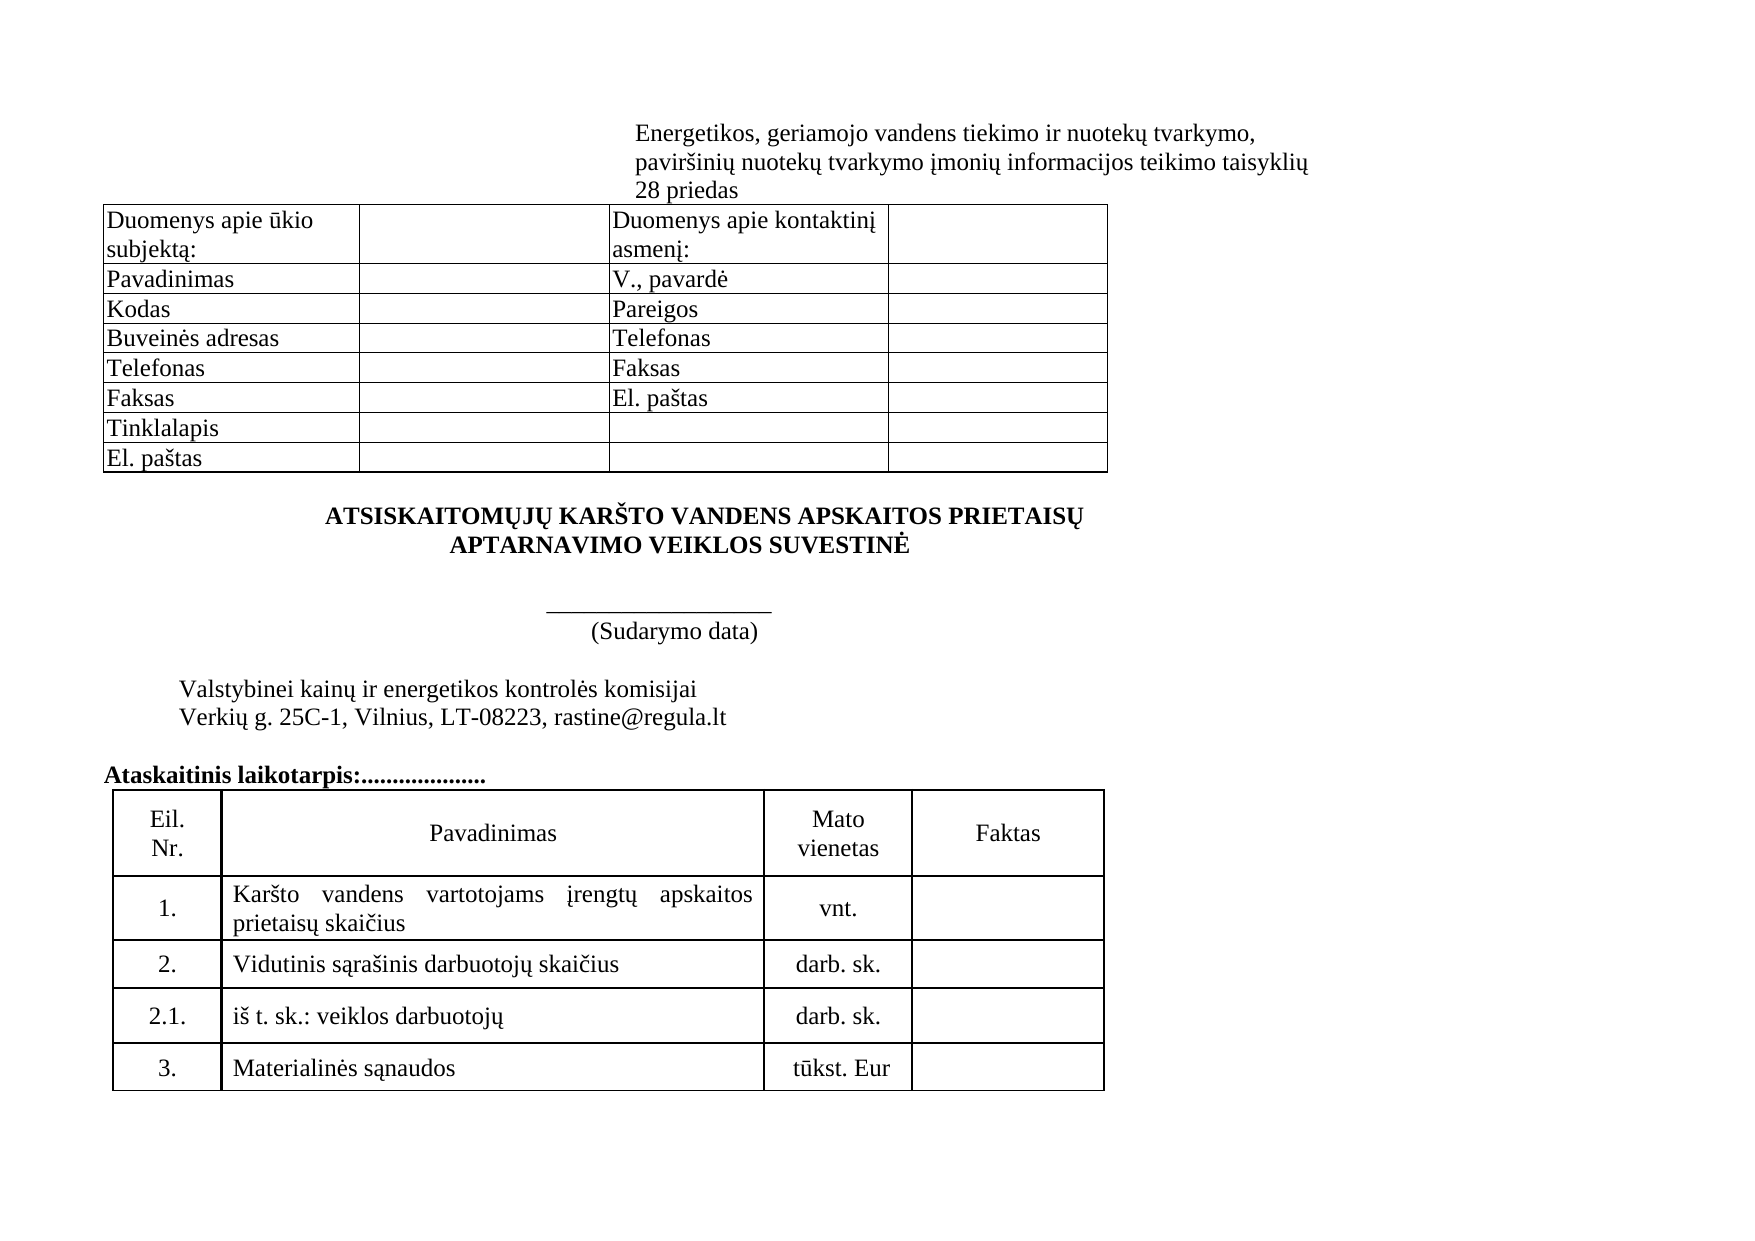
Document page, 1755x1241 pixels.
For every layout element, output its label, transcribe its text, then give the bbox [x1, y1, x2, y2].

table_cell [889, 324, 1107, 352]
table_cell [360, 443, 609, 471]
table_cell [889, 294, 1107, 322]
table_header [889, 205, 1107, 263]
table_cell Buveinės adresas [104, 324, 359, 352]
table_cell [889, 413, 1107, 442]
table_cell iš t. sk.: veiklos darbuotojų [223, 989, 763, 1042]
table_cell Tinklalapis [104, 413, 359, 442]
table_cell [913, 1044, 1103, 1090]
text APTARNAVIMO VEIKLOS SUVESTINĖ [369, 530, 1683, 559]
table_cell [889, 383, 1107, 412]
text Ataskaitinis laikotarpis:.................... [103, 760, 1683, 789]
table_cell 2.1. [114, 989, 220, 1042]
table_header Duomenys apie kontaktinį asmenį: [610, 205, 888, 263]
table_cell [360, 264, 609, 293]
table_cell [889, 353, 1107, 382]
table_cell [360, 324, 609, 352]
text paviršinių nuotekų tvarkymo įmonių informacijos teikimo taisyklių [635, 147, 1683, 176]
table_cell [913, 941, 1103, 987]
text Verkių g. 25C-1, Vilnius, LT-08223, rastine@regula.lt [103, 702, 1683, 731]
table_cell Kodas [104, 294, 359, 322]
table_header [360, 205, 609, 263]
table_header Eil. Nr. [114, 791, 220, 875]
text (Sudarymo data) [251, 616, 1683, 645]
table_cell Pavadinimas [104, 264, 359, 293]
text __________________ [546, 587, 1683, 616]
table_cell tūkst. Eur [765, 1044, 911, 1090]
table_header Faktas [913, 791, 1103, 875]
text Valstybinei kainų ir energetikos kontrolės komisijai [103, 674, 1683, 702]
text 28 priedas [635, 176, 1683, 204]
table_cell vnt. [765, 877, 911, 939]
table_cell Pareigos [610, 294, 888, 322]
table_cell Telefonas [610, 324, 888, 352]
table_cell darb. sk. [765, 989, 911, 1042]
table_cell Telefonas [104, 353, 359, 382]
table_cell Karšto vandens vartotojams įrengtų apskaitos prietaisų skaičius [223, 877, 763, 939]
table_cell V., pavardė [610, 264, 888, 293]
table_header Duomenys apie ūkio subjektą: [104, 205, 359, 263]
table_cell Faksas [104, 383, 359, 412]
table_cell [610, 413, 888, 442]
table_cell [889, 264, 1107, 293]
table_cell [889, 443, 1107, 471]
table_cell [913, 989, 1103, 1042]
table_cell [360, 383, 609, 412]
table_cell 1. [114, 877, 220, 939]
table_header Pavadinimas [223, 791, 763, 875]
table_cell darb. sk. [765, 941, 911, 987]
table_cell [360, 353, 609, 382]
table_cell 3. [114, 1044, 220, 1090]
table_cell Vidutinis sąrašinis darbuotojų skaičius [223, 941, 763, 987]
text Energetikos, geriamojo vandens tiekimo ir nuotekų tvarkymo, [635, 118, 1683, 147]
table_cell [360, 294, 609, 322]
table_cell [610, 443, 888, 471]
table_cell Faksas [610, 353, 888, 382]
table_cell [360, 413, 609, 442]
table_cell [913, 877, 1103, 939]
table_cell 2. [114, 941, 220, 987]
table_cell El. paštas [610, 383, 888, 412]
table_cell El. paštas [104, 443, 359, 471]
table_header Mato vienetas [765, 791, 911, 875]
text ATSISKAITOMŲJŲ KARŠTO VANDENS APSKAITOS PRIETAISŲ [325, 501, 1683, 530]
table_cell Materialinės sąnaudos [223, 1044, 763, 1090]
